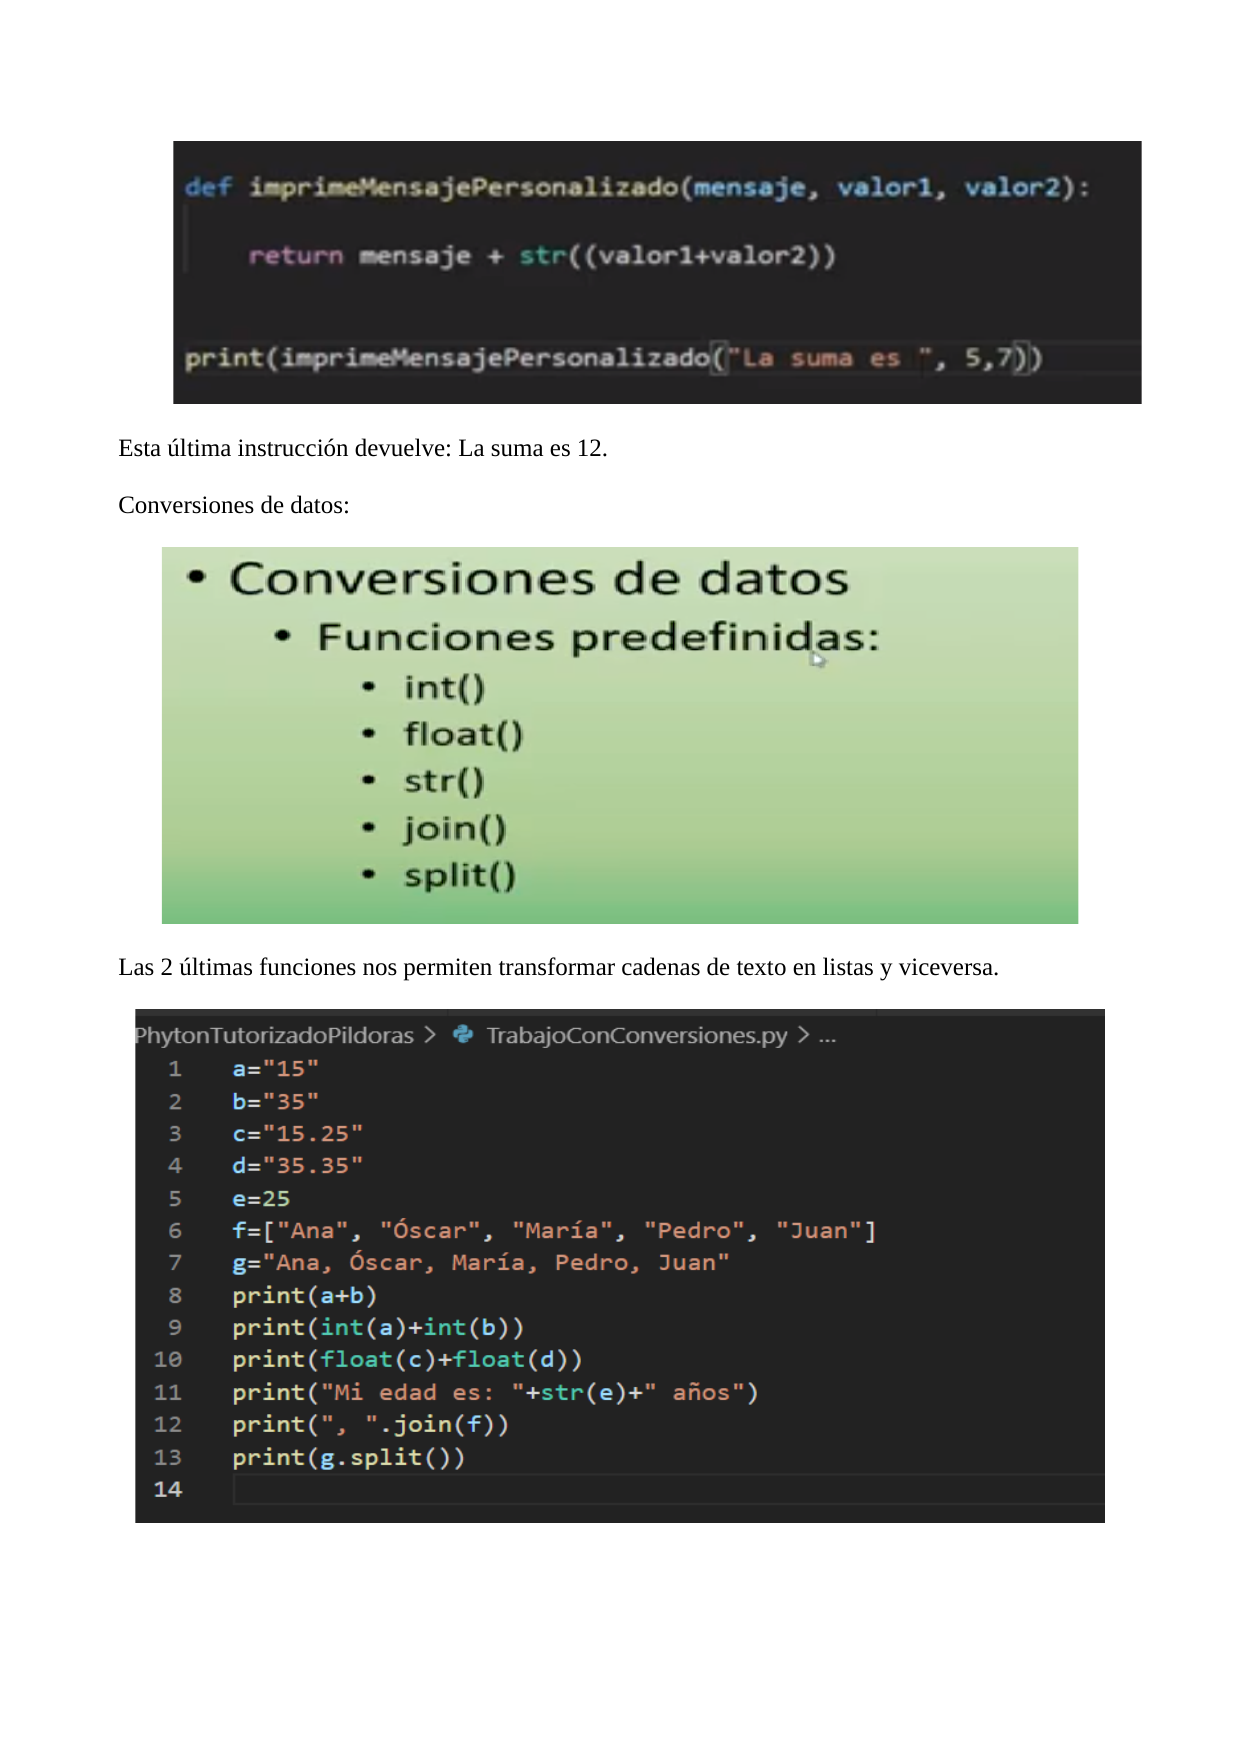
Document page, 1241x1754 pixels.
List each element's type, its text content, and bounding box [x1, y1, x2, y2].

text Conversiones de datos: [118, 490, 1122, 519]
picture [173, 141, 1142, 404]
text Las 2 últimas funciones nos permiten transformar cadenas de texto en listas y viceversa. [118, 952, 1122, 981]
picture [161, 547, 1079, 924]
text Esta última instrucción devuelve: La suma es 12. [118, 433, 1122, 461]
picture [135, 1009, 1105, 1523]
